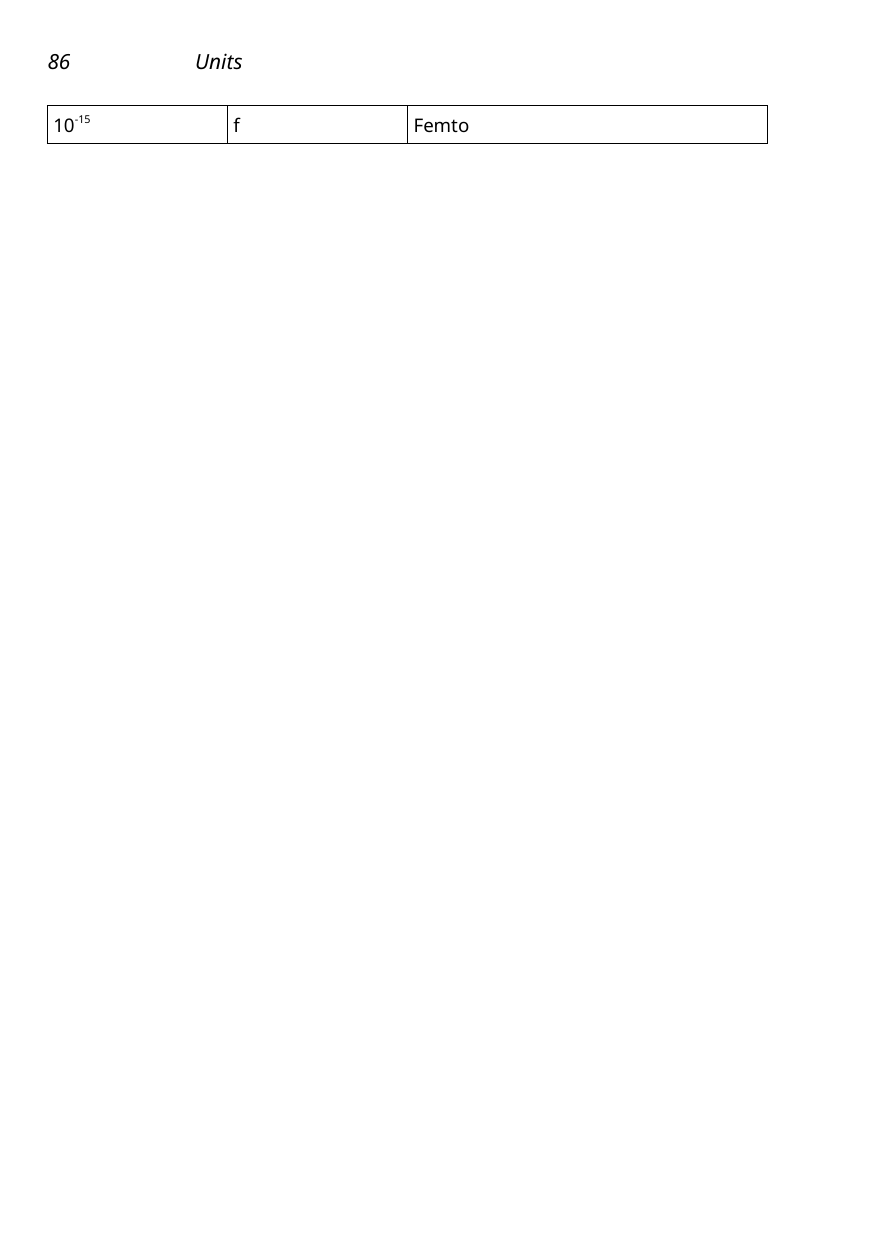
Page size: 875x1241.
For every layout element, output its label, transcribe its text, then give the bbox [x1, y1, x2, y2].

table_cell Femto [408, 106, 767, 143]
table_cell 10-15 [48, 106, 227, 143]
table_cell f [228, 106, 407, 143]
